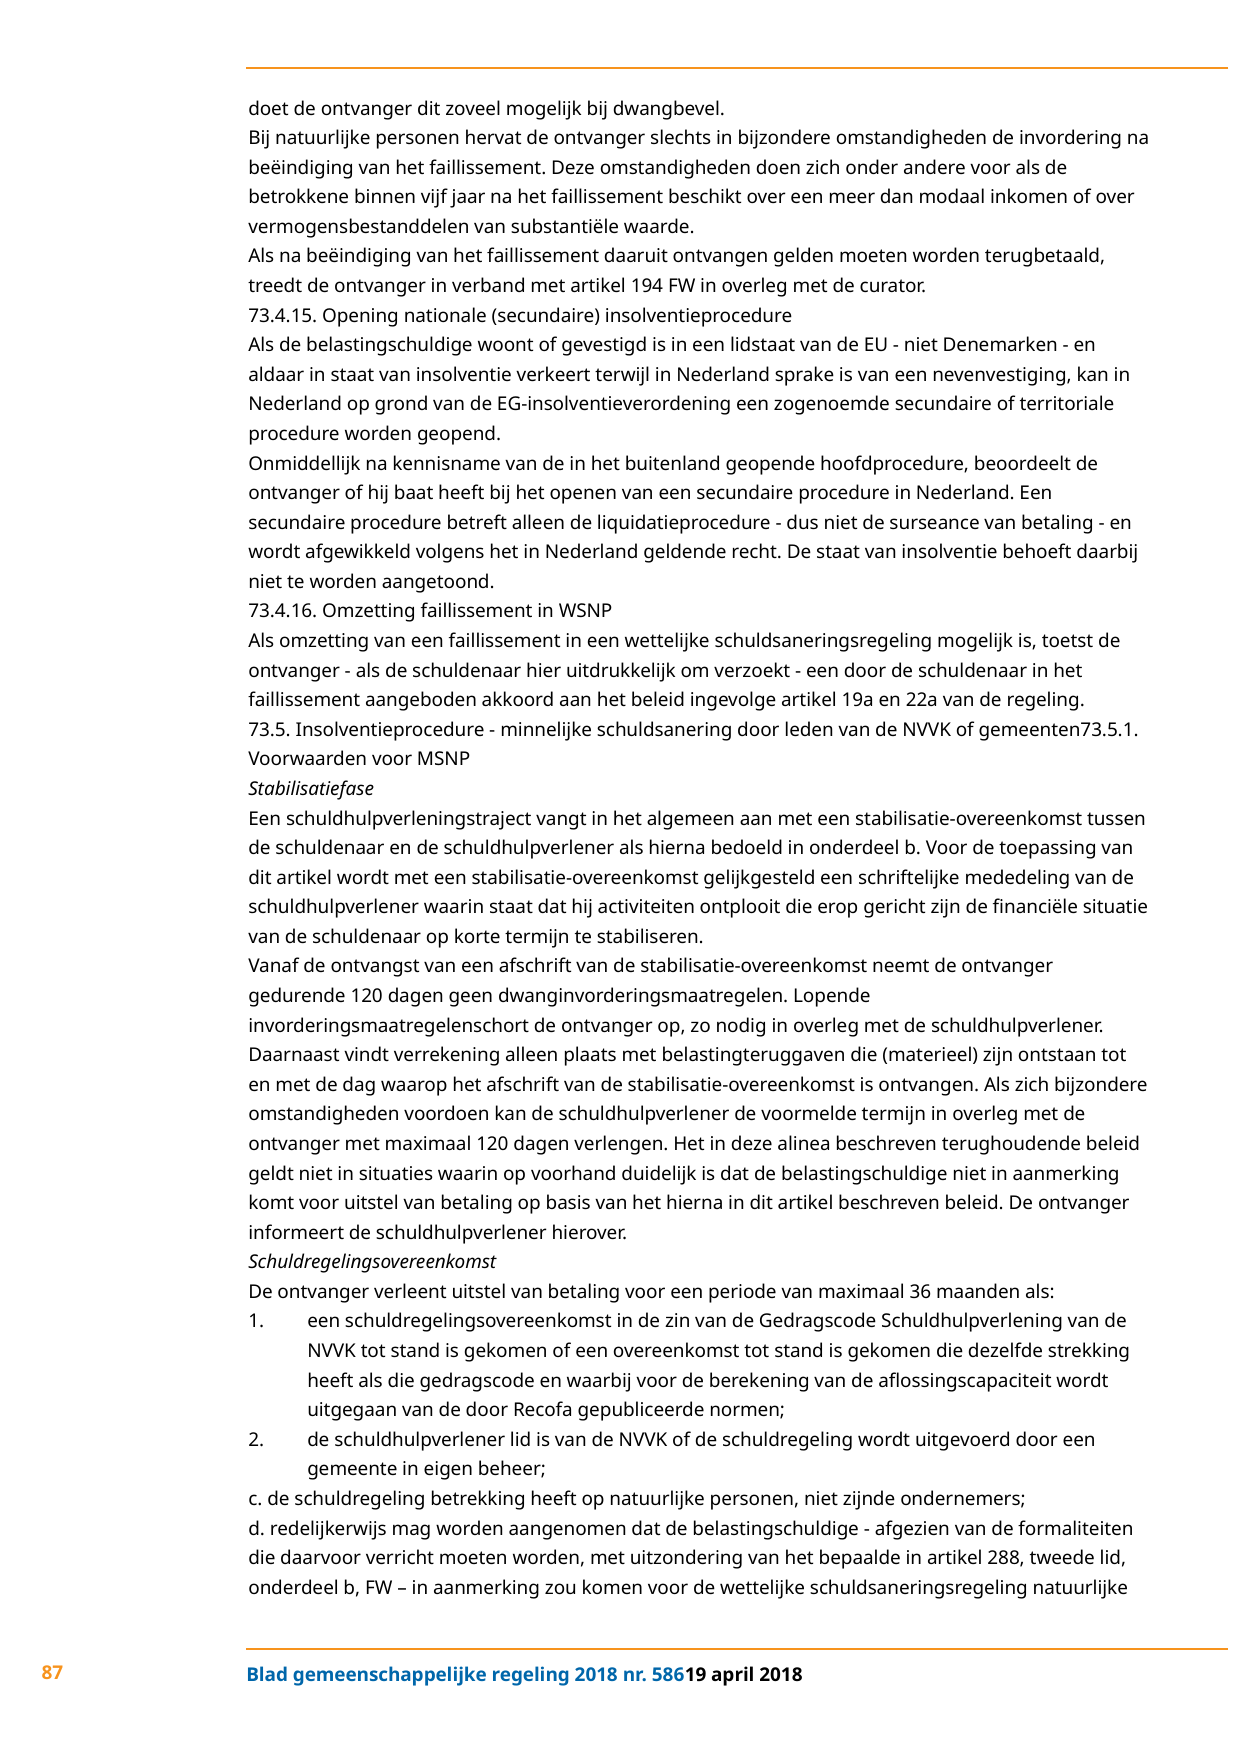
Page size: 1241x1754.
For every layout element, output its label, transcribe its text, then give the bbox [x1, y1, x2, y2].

list de schuldhulpverlener lid is van de NVVK of de schuldregeling wordt uitgevoerd door een gemeente in eigen beheer; [248, 1426, 1152, 1481]
text d. redelijkerwijs mag worden aangenomen dat de belastingschuldige - afgezien van de formaliteiten die daarvoor verricht moeten worden, met uitzondering van het bepaalde in artikel 288, tweede lid, onderdeel b, FW – in aanmerking zou komen voor de wettelijke schuldsaneringsregeling natuurlijke [248, 1515, 1152, 1600]
text Stabilisatiefase [248, 775, 1152, 801]
text 73.4.15. Opening nationale (secundaire) insolventieprocedure [248, 302, 1152, 328]
text De ontvanger verleent uitstel van betaling voor een periode van maximaal 36 maanden als: [248, 1278, 1152, 1304]
text 73.4.16. Omzetting faillissement in WSNP [248, 598, 1152, 623]
text Bij natuurlijke personen hervat de ontvanger slechts in bijzondere omstandigheden de invordering na beëindiging van het faillissement. Deze omstandigheden doen zich onder andere voor als de betrokkene binnen vijf jaar na het faillissement beschikt over een meer dan modaal inkomen of over vermogensbestanddelen van substantiële waarde. [248, 124, 1152, 239]
text 73.5. Insolventieprocedure - minnelijke schuldsanering door leden van de NVVK of gemeenten73.5.1. Voorwaarden voor MSNP [248, 716, 1152, 771]
text Een schuldhulpverleningstraject vangt in het algemeen aan met een stabilisatie-overeenkomst tussen de schuldenaar en de schuldhulpverlener als hierna bedoeld in onderdeel b. Voor de toepassing van dit artikel wordt met een stabilisatie-overeenkomst gelijkgesteld een schriftelijke mededeling van de schuldhulpverlener waarin staat dat hij activiteiten ontplooit die erop gericht zijn de financiële situatie van de schuldenaar op korte termijn te stabiliseren. [248, 805, 1152, 949]
text Als na beëindiging van het faillissement daaruit ontvangen gelden moeten worden terugbetaald, treedt de ontvanger in verband met artikel 194 FW in overleg met de curator. [248, 243, 1152, 298]
text Schuldregelingsovereenkomst [248, 1248, 1152, 1274]
text Onmiddellijk na kennisname van de in het buitenland geopende hoofdprocedure, beoordeelt de ontvanger of hij baat heeft bij het openen van een secundaire procedure in Nederland. Een secundaire procedure betreft alleen de liquidatieprocedure - dus niet de surseance van betaling - en wordt afgewikkeld volgens het in Nederland geldende recht. De staat van insolventie behoeft daarbij niet te worden aangetoond. [248, 450, 1152, 594]
text c. de schuldregeling betrekking heeft op natuurlijke personen, niet zijnde ondernemers; [248, 1485, 1152, 1511]
text Als de belastingschuldige woont of gevestigd is in een lidstaat van de EU - niet Denemarken - en aldaar in staat van insolventie verkeert terwijl in Nederland sprake is van een nevenvestiging, kan in Nederland op grond van de EG-insolventieverordening een zogenoemde secundaire of territoriale procedure worden geopend. [248, 331, 1152, 446]
list een schuldregelingsovereenkomst in de zin van de Gedragscode Schuldhulpverlening van de NVVK tot stand is gekomen of een overeenkomst tot stand is gekomen die dezelfde strekking heeft als die gedragscode en waarbij voor de berekening van de aflossingscapaciteit wordt uitgegaan van de door Recofa gepubliceerde normen; [248, 1308, 1152, 1422]
picture [41, 47, 231, 172]
text Vanaf de ontvangst van een afschrift van de stabilisatie-overeenkomst neemt de ontvanger gedurende 120 dagen geen dwanginvorderingsmaatregelen. Lopende invorderingsmaatregelenschort de ontvanger op, zo nodig in overleg met de schuldhulpverlener. Daarnaast vindt verrekening alleen plaats met belastingteruggaven die (materieel) zijn ontstaan tot en met de dag waarop het afschrift van de stabilisatie-overeenkomst is ontvangen. Als zich bijzondere omstandigheden voordoen kan de schuldhulpverlener de voormelde termijn in overleg met de ontvanger met maximaal 120 dagen verlengen. Het in deze alinea beschreven terughoudende beleid geldt niet in situaties waarin op voorhand duidelijk is dat de belastingschuldige niet in aanmerking komt voor uitstel van betaling op basis van het hierna in dit artikel beschreven beleid. De ontvanger informeert de schuldhulpverlener hierover. [248, 953, 1152, 1245]
text Als omzetting van een faillissement in een wettelijke schuldsaneringsregeling mogelijk is, toetst de ontvanger - als de schuldenaar hier uitdrukkelijk om verzoekt - een door de schuldenaar in het faillissement aangeboden akkoord aan het beleid ingevolge artikel 19a en 22a van de regeling. [248, 627, 1152, 712]
text doet de ontvanger dit zoveel mogelijk bij dwangbevel. [248, 95, 1152, 121]
